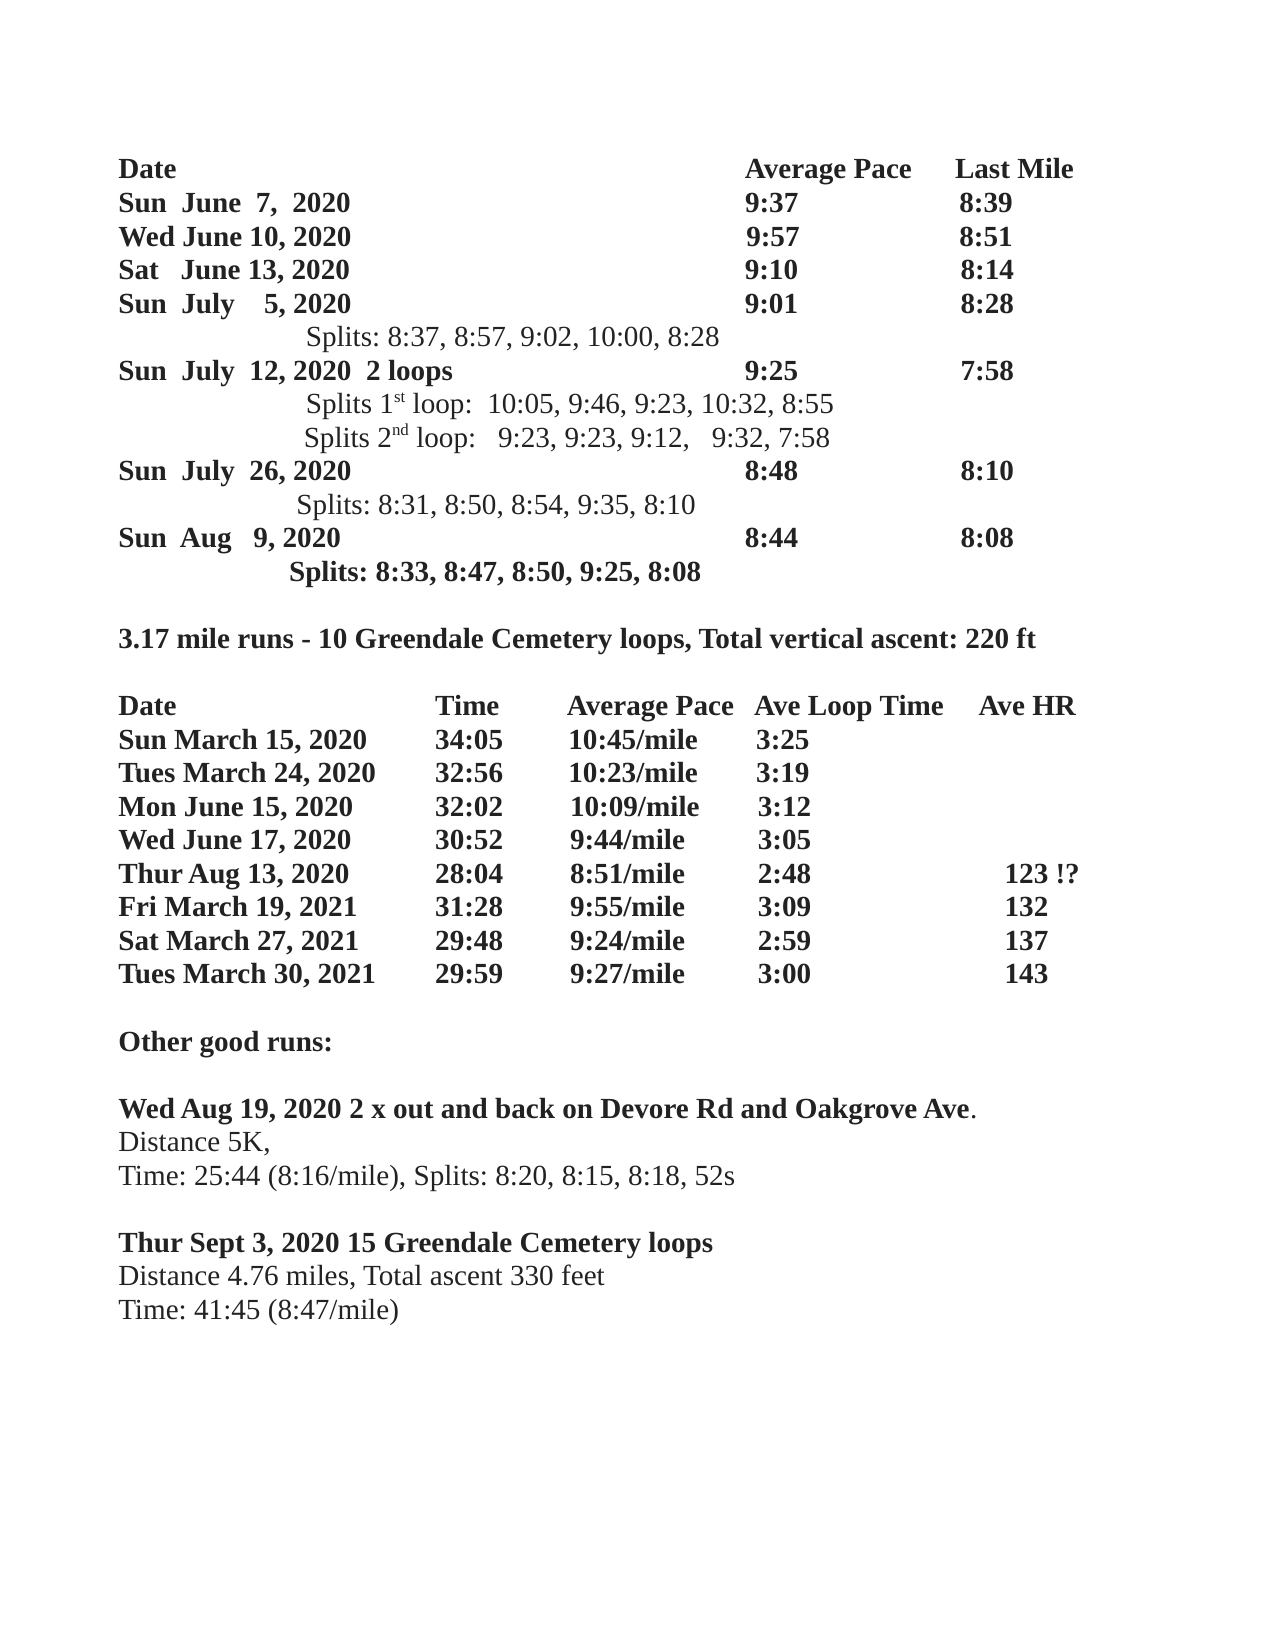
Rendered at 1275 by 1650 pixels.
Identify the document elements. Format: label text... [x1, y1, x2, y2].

text Date Time Average Pace Ave Loop Time Ave HR [118, 688, 1161, 722]
text Date Average Pace Last Mile [118, 152, 1161, 185]
text Sun June 7, 2020 9:37 8:39 [118, 185, 1161, 219]
text Other good runs: [118, 1024, 1161, 1057]
text Wed June 17, 2020 30:52 9:44/mile 3:05 [118, 822, 1161, 856]
text Sun July 26, 2020 8:48 8:10 Splits: 8:31, 8:50, 8:54, 9:35, 8:10 [118, 453, 1161, 521]
text Splits 2nd loop: 9:23, 9:23, 9:12, 9:32, 7:58 [118, 420, 1161, 453]
text Sun March 15, 2020 34:05 10:45/mile 3:25 [118, 722, 1161, 755]
text Sun Aug 9, 2020 8:44 8:08 Splits: 8:33, 8:47, 8:50, 9:25, 8:08 [118, 521, 1161, 588]
text Mon June 15, 2020 32:02 10:09/mile 3:12 [118, 789, 1161, 822]
text Tues March 24, 2020 32:56 10:23/mile 3:19 [118, 755, 1161, 789]
text Wed Aug 19, 2020 2 x out and back on Devore Rd and Oakgrove Ave. [118, 1091, 1161, 1124]
text Distance 5K, [118, 1124, 1161, 1158]
text Wed June 10, 2020 9:57 8:51 [118, 219, 1161, 252]
text Tues March 30, 2021 29:59 9:27/mile 3:00 143 [118, 957, 1161, 990]
text Time: 41:45 (8:47/mile) [118, 1292, 1161, 1326]
text Fri March 19, 2021 31:28 9:55/mile 3:09 132 [118, 889, 1161, 923]
text Distance 4.76 miles, Total ascent 330 feet [118, 1258, 1161, 1292]
text Time: 25:44 (8:16/mile), Splits: 8:20, 8:15, 8:18, 52s [118, 1158, 1161, 1191]
text Thur Aug 13, 2020 28:04 8:51/mile 2:48 123 !? [118, 856, 1161, 889]
text Sat March 27, 2021 29:48 9:24/mile 2:59 137 [118, 923, 1161, 957]
text Thur Sept 3, 2020 15 Greendale Cemetery loops [118, 1225, 1161, 1258]
text Sat June 13, 2020 9:10 8:14 Sun July 5, 2020 9:01 8:28 Splits: 8:37, 8:57, 9:02, 10:00, 8:28 Sun July 12, 2020 2 loops 9:25 7:58 Splits 1st loop: 10:05, 9:46, 9:23, 10:32, 8:55 [118, 252, 1161, 420]
list 3.17 mile runs - 10 Greendale Cemetery loops, Total vertical ascent: 220 ft [118, 621, 1161, 655]
